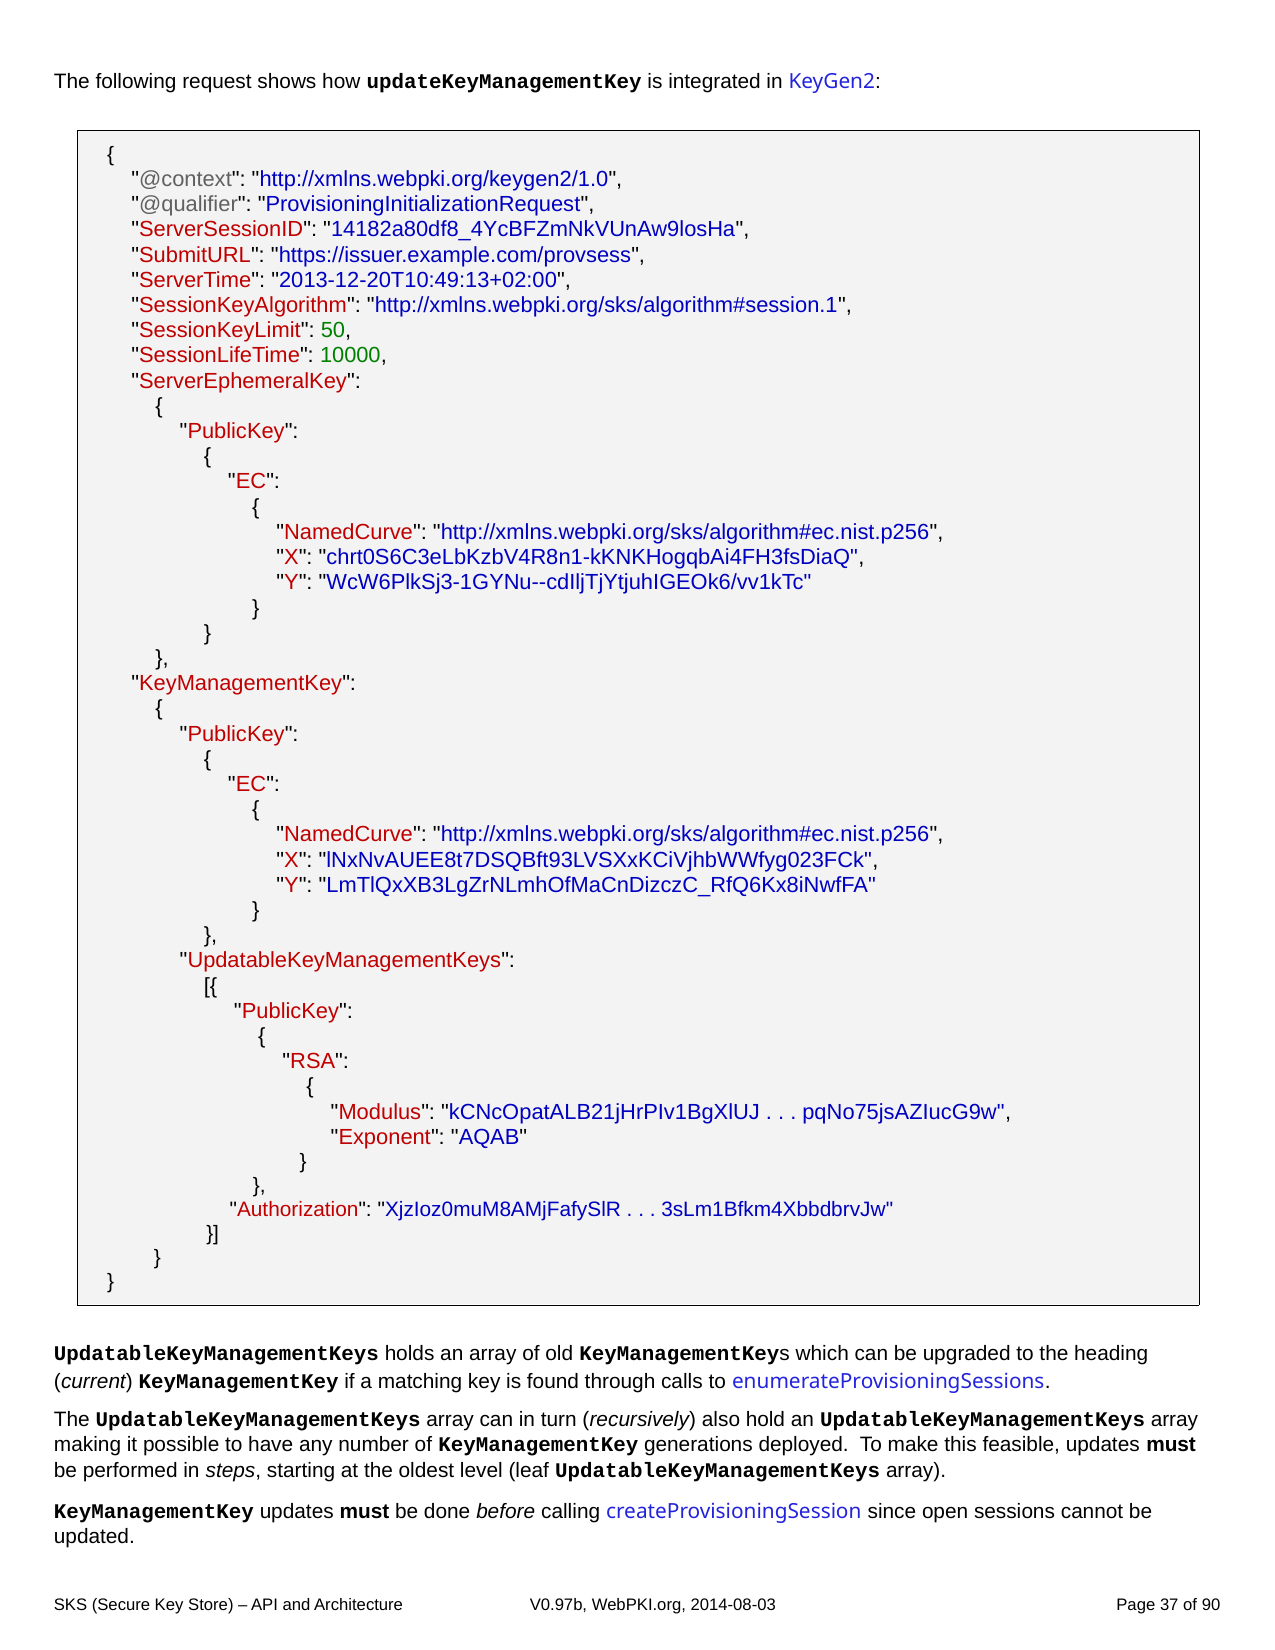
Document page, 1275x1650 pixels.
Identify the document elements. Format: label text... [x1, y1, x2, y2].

text UpdatableKeyManagementKeys holds an array of old KeyManagementKeys which can be upgraded to the heading (current) KeyManagementKey if a matching key is found through calls to enumerateProvisioningSessions. [54, 1340, 1221, 1395]
text The UpdatableKeyManagementKeys array can in turn (recursively) also hold an UpdatableKeyManagementKeys array making it possible to have any number of KeyManagementKey generations deployed. To make this feasible, updates must be performed in steps, starting at the oldest level (leaf UpdatableKeyManagementKeys array). [54, 1406, 1221, 1484]
table_header { "@context": "http://xmlns.webpki.org/keygen2/1.0", "@qualifier": "ProvisioningInitializationRequest", "ServerSessionID": "14182a80df8_4YcBFZmNkVUnAw9losHa", "SubmitURL": "https://issuer.example.com/provsess", "ServerTime": "2013-12-20T10:49:13+02:00", "SessionKeyAlgorithm": "http://xmlns.webpki.org/sks/algorithm#session.1", "SessionKeyLimit": 50, "SessionLifeTime": 10000, "ServerEphemeralKey": { "PublicKey": { "EC": { "NamedCurve": "http://xmlns.webpki.org/sks/algorithm#ec.nist.p256", "X": "chrt0S6C3eLbKzbV4R8n1-kKNKHogqbAi4FH3fsDiaQ", "Y": "WcW6PlkSj3-1GYNu--cdIljTjYtjuhIGEOk6/vv1kTc" } } }, "KeyManagementKey": { "PublicKey": { "EC": { "NamedCurve": "http://xmlns.webpki.org/sks/algorithm#ec.nist.p256", "X": "lNxNvAUEE8t7DSQBft93LVSXxKCiVjhbWWfyg023FCk", "Y": "LmTlQxXB3LgZrNLmhOfMaCnDizczC_RfQ6Kx8iNwfFA" } }, "UpdatableKeyManagementKeys": [{ "PublicKey": { "RSA": { "Modulus": "kCNcOpatALB21jHrPIv1BgXlUJ . . . pqNo75jsAZIucG9w", "Exponent": "AQAB" } }, "Authorization": "XjzIoz0muM8AMjFafySlR . . . 3sLm1Bfkm4XbbdbrvJw" }] } } [78, 131, 1199, 1304]
text The following request shows how updateKeyManagementKey is integrated in KeyGen2: [54, 66, 1221, 118]
text KeyManagementKey updates must be done before calling createProvisioningSession since open sessions cannot be updated. [54, 1496, 1221, 1548]
